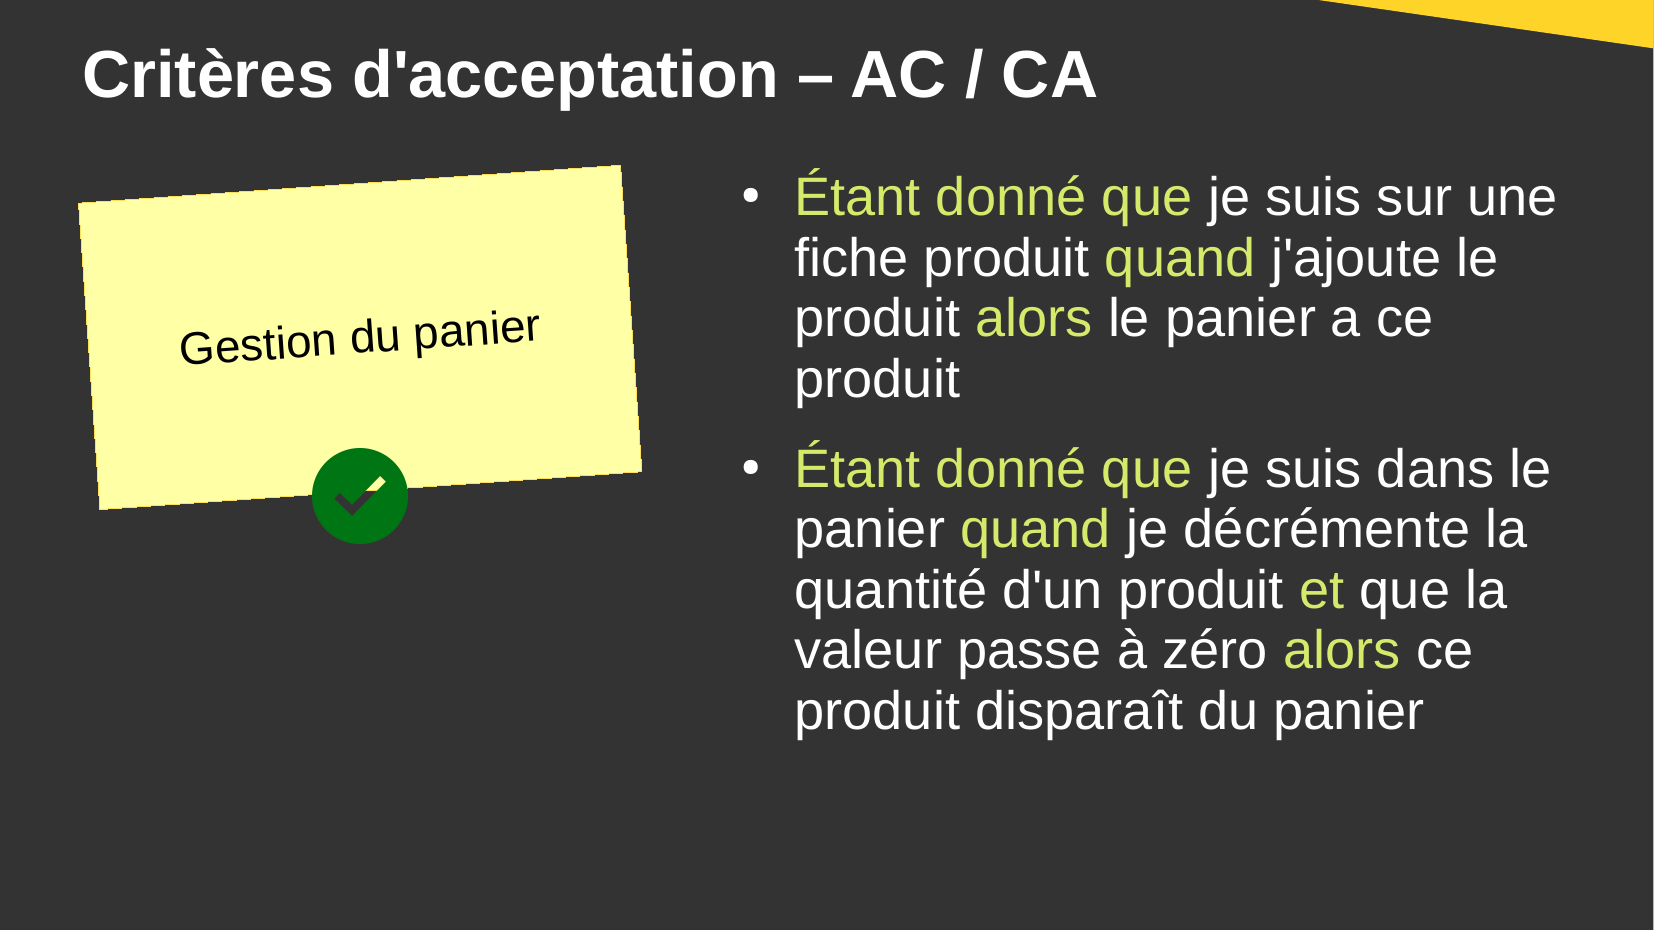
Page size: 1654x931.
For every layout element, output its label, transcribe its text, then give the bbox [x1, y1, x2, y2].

title Critères d'acceptation – AC / CA [82, 37, 1571, 122]
text_box Gestion du panier [78, 165, 642, 510]
picture [312, 448, 408, 544]
text_box Étant donné que je suis sur une fiche produit quand j'ajoute le produit alors le panier a ce produit Étant donné que je suis dans le panier quand je décrémente la quantité d'un produit et que la valeur passe à zéro alors ce produit disparaît du panier [708, 159, 1607, 749]
text_box [1318, 0, 1654, 49]
